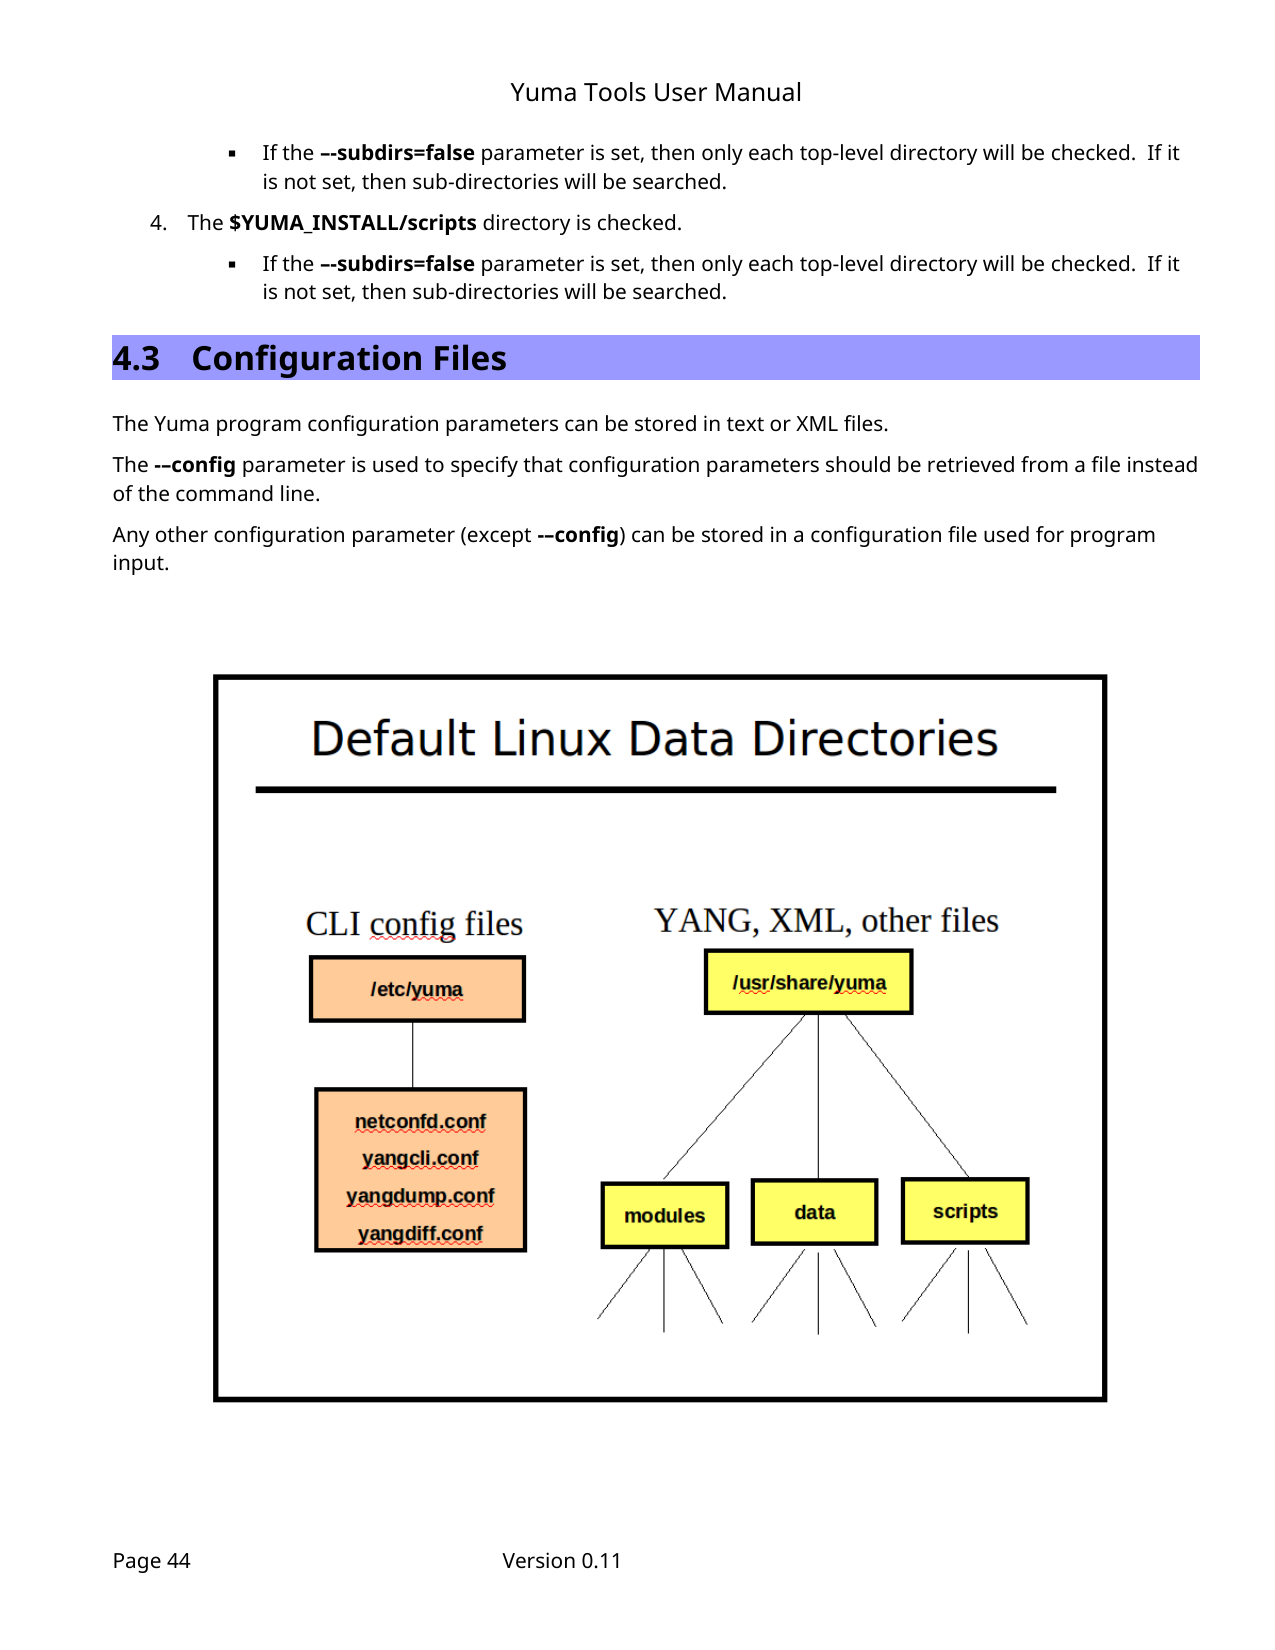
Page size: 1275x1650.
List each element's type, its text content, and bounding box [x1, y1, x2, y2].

list The $YUMA_INSTALL/scripts directory is checked. [150, 208, 1200, 236]
list If the –-subdirs=false parameter is set, then only each top-level directory will be checked. If it is not set, then sub-directories will be searched. [225, 138, 1200, 195]
picture [145, 630, 1167, 1429]
subtitle Configuration Files [112, 335, 1200, 380]
list If the –-subdirs=false parameter is set, then only each top-level directory will be checked. If it is not set, then sub-directories will be searched. [225, 249, 1200, 306]
text The -–config parameter is used to specify that configuration parameters should be retrieved from a file instead of the command line. [112, 450, 1200, 507]
text The Yuma program configuration parameters can be stored in text or XML files. [112, 409, 1200, 438]
text Any other configuration parameter (except -–config) can be stored in a configuration file used for program input. [112, 520, 1200, 577]
